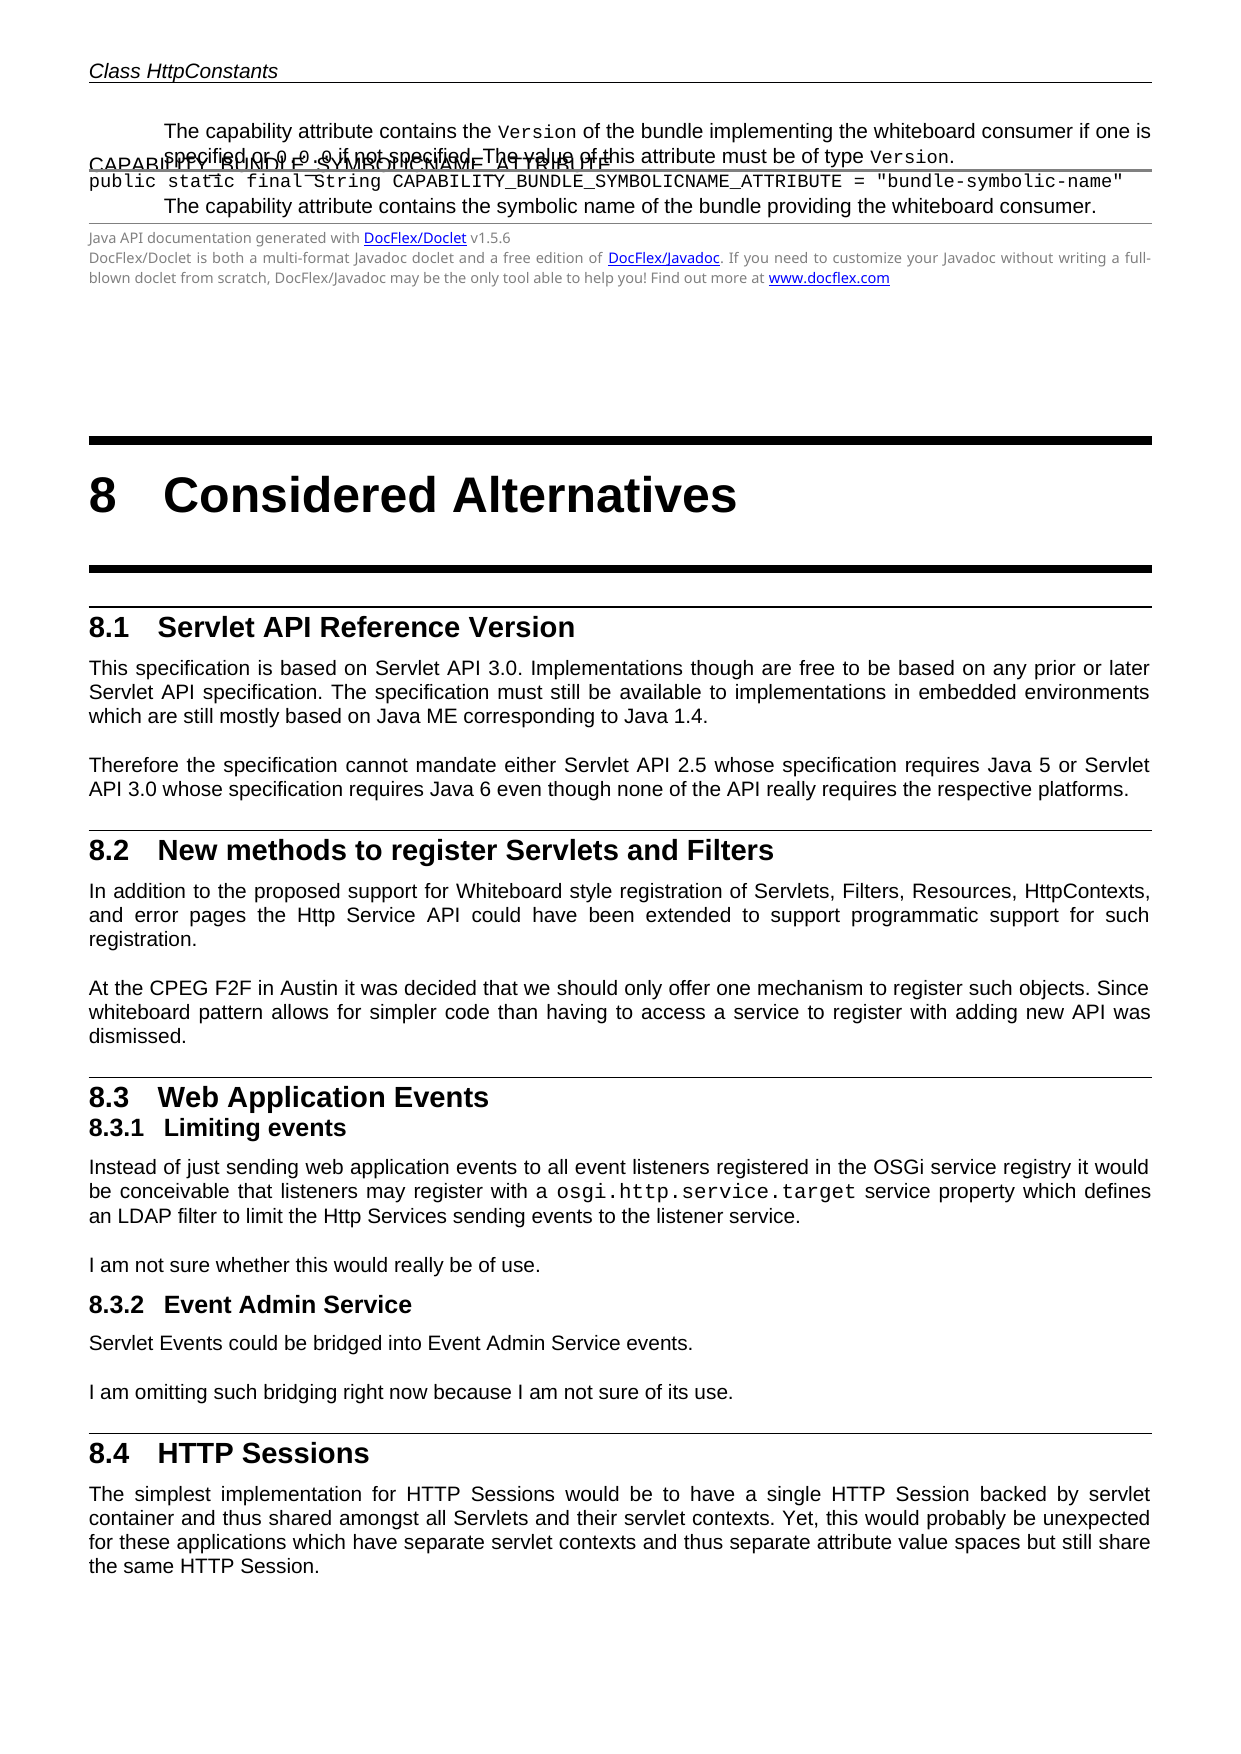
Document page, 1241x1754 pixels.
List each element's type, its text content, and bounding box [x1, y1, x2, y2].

text This specification is based on Servlet API 3.0. Implementations though are free to be based on any prior or later Servlet API specification. The specification must still be available to implementations in embedded environments which are still mostly based on Java ME corresponding to Java 1.4. [88, 656, 1152, 727]
subtitle Event Admin Service [88, 1290, 1152, 1318]
subtitle Limiting events [88, 1113, 1152, 1142]
text The simplest implementation for HTTP Sessions would be to have a single HTTP Session backed by servlet container and thus shared amongst all Servlets and their servlet contexts. Yet, this would probably be unexpected for these applications which have separate servlet contexts and thus separate attribute value spaces but still share the same HTTP Session. [88, 1482, 1152, 1578]
text At the CPEG F2F in Austin it was decided that we should only offer one mechanism to register such objects. Since whiteboard pattern allows for simpler code than having to access a service to register with adding new API was dismissed. [88, 976, 1152, 1047]
subtitle Considered Alternatives [88, 437, 1152, 573]
text Instead of just sending web application events to all event listeners registered in the OSGi service registry it would be conceivable that listeners may register with a osgi.http.service.target service property which defines an LDAP filter to limit the Http Services sending events to the listener service. [88, 1154, 1152, 1228]
subtitle Web Application Events [88, 1078, 1152, 1113]
text Servlet Events could be bridged into Event Admin Service events. [88, 1331, 1152, 1355]
text I am not sure whether this would really be of use. [88, 1253, 1152, 1277]
text DocFlex/Doclet is both a multi-format Javadoc doclet and a free edition of DocFlex/Javadoc. If you need to customize your Javadoc without writing a full-blown doclet from scratch, DocFlex/Javadoc may be the only tool able to help you! Find out more at www.docflex.com [88, 248, 1152, 287]
text In addition to the proposed support for Whiteboard style registration of Servlets, Filters, Resources, HttpContexts, and error pages the Http Service API could have been extended to support programmatic support for such registration. [88, 879, 1152, 951]
text I am omitting such bridging right now because I am not sure of its use. [88, 1380, 1152, 1404]
text Java API documentation generated with DocFlex/Doclet v1.5.6 [88, 224, 1152, 248]
text The capability attribute contains the Version of the bundle implementing the whiteboard consumer if one is specified or 0.0.0 if not specified. The value of this attribute must be of type Version. [163, 118, 1152, 169]
text Therefore the specification cannot mandate either Servlet API 2.5 whose specification requires Java 5 or Servlet API 3.0 whose specification requires Java 6 even though none of the API really requires the respective platforms. [88, 752, 1152, 800]
subtitle Servlet API Reference Version [88, 607, 1152, 643]
text public static final String CAPABILITY_BUNDLE_SYMBOLICNAME_ATTRIBUTE = "bundle-symbolic-name" [88, 172, 1152, 193]
subtitle New methods to register Servlets and Filters [88, 831, 1152, 866]
text The capability attribute contains the symbolic name of the bundle providing the whiteboard consumer. [163, 193, 1152, 217]
subtitle HTTP Sessions [88, 1434, 1152, 1470]
